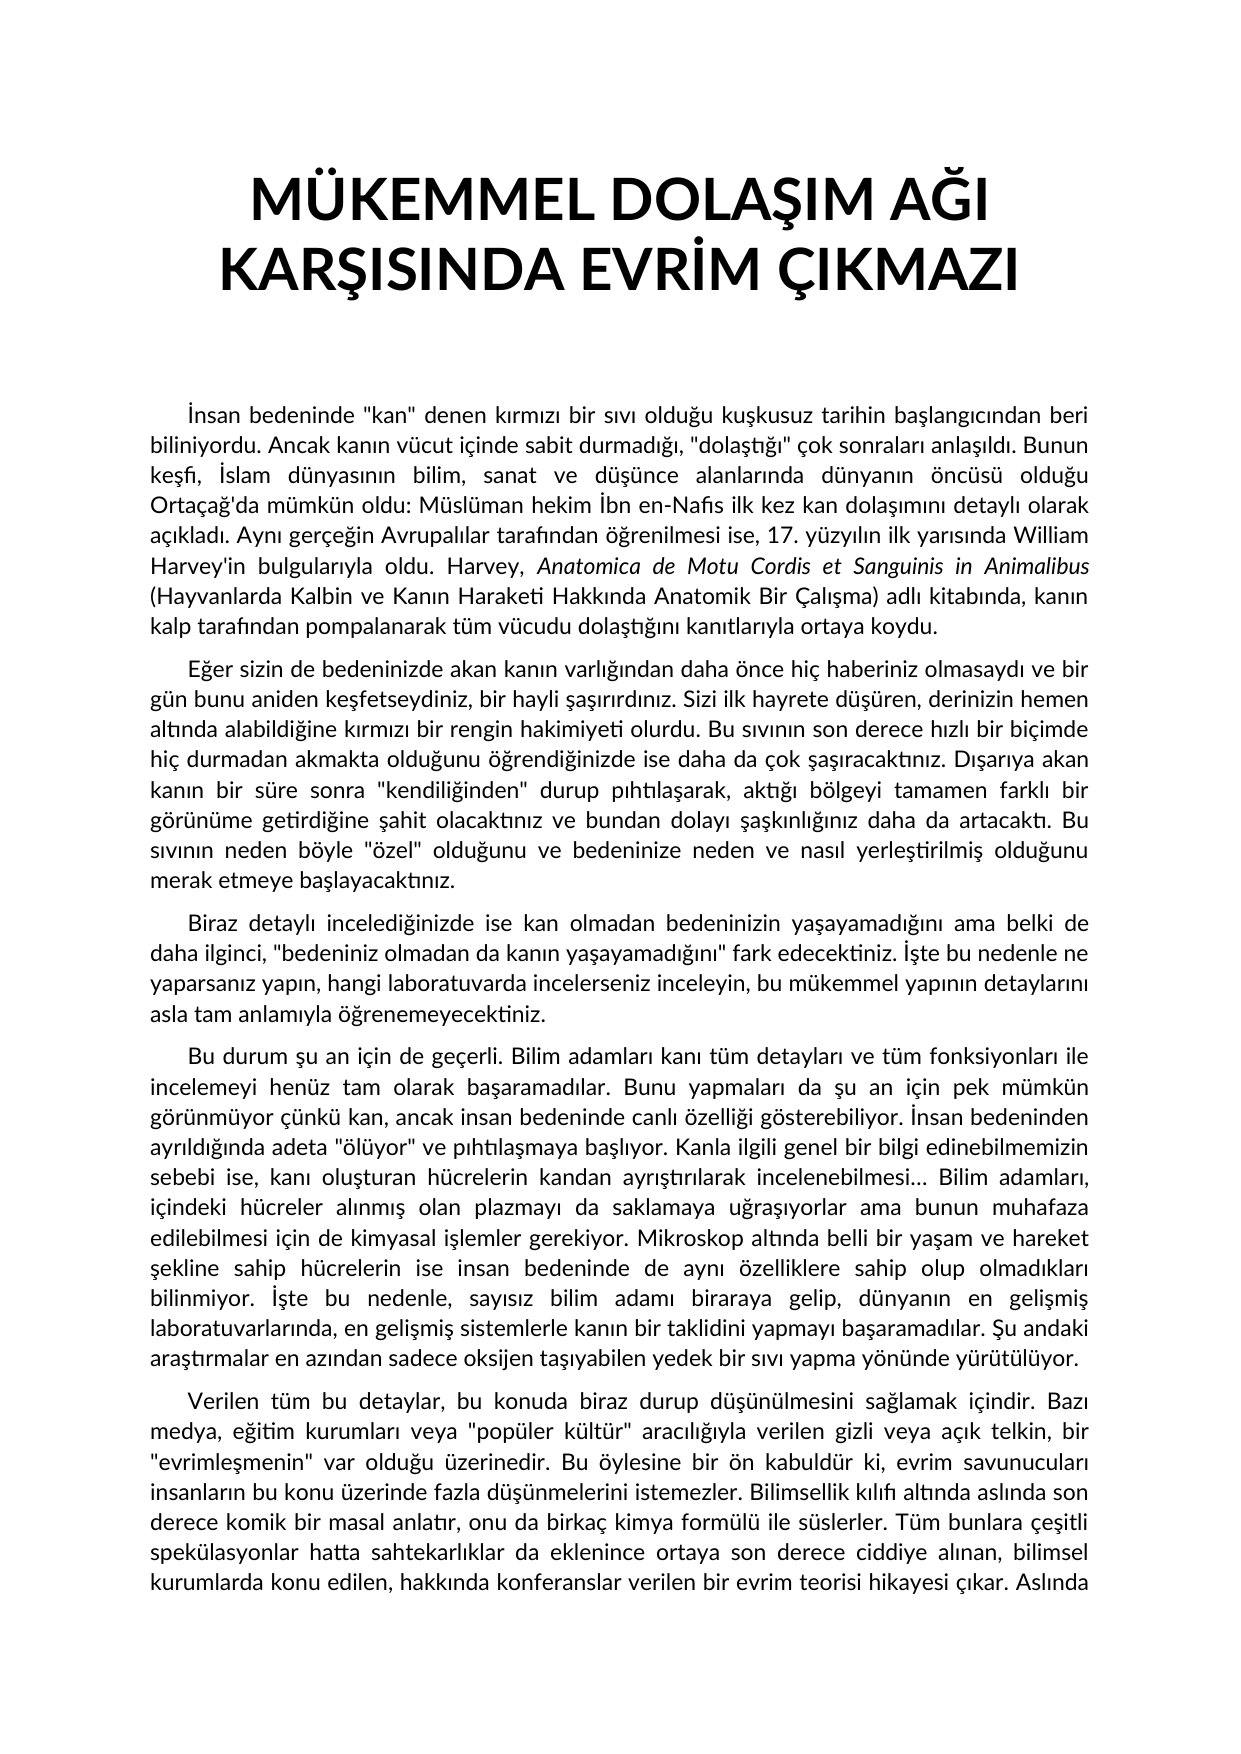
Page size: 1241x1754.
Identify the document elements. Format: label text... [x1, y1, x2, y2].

text Bu durum şu an için de geçerli. Bilim adamları kanı tüm detayları ve tüm fonksiyonları ile incelemeyi henüz tam olarak başaramadılar. Bunu yapmaları da şu an için pek mümkün görünmüyor çünkü kan, ancak insan bedeninde canlı özelliği gösterebiliyor. İnsan bedeninden ayrıldığında adeta "ölüyor" ve pıhtılaşmaya başlıyor. Kanla ilgili genel bir bilgi edinebilmemizin sebebi ise, kanı oluşturan hücrelerin kandan ayrıştırılarak incelenebilmesi… Bilim adamları, içindeki hücreler alınmış olan plazmayı da saklamaya uğraşıyorlar ama bunun muhafaza edilebilmesi için de kimyasal işlemler gerekiyor. Mikroskop altında belli bir yaşam ve hareket şekline sahip hücrelerin ise insan bedeninde de aynı özelliklere sahip olup olmadıkları bilinmiyor. İşte bu nedenle, sayısız bilim adamı biraraya gelip, dünyanın en gelişmiş laboratuvarlarında, en gelişmiş sistemlerle kanın bir taklidini yapmayı başaramadılar. Şu andaki araştırmalar en azından sadece oksijen taşıyabilen yedek bir sıvı yapma yönünde yürütülüyor. [150, 1042, 1090, 1372]
text İnsan bedeninde "kan" denen kırmızı bir sıvı olduğu kuşkusuz tarihin başlangıcından beri biliniyordu. Ancak kanın vücut içinde sabit durmadığı, "dolaştığı" çok sonraları anlaşıldı. Bunun keşfi, İslam dünyasının bilim, sanat ve düşünce alanlarında dünyanın öncüsü olduğu Ortaçağ'da mümkün oldu: Müslüman hekim İbn en-Nafis ilk kez kan dolaşımını detaylı olarak açıkladı. Aynı gerçeğin Avrupalılar tarafından öğrenilmesi ise, 17. yüzyılın ilk yarısında William Harvey'in bulgularıyla oldu. Harvey, Anatomica de Motu Cordis et Sanguinis in Animalibus (Hayvanlarda Kalbin ve Kanın Haraketi Hakkında Anatomik Bir Çalışma) adlı kitabında, kanın kalp tarafından pompalanarak tüm vücudu dolaştığını kanıtlarıyla ortaya koydu. [150, 400, 1090, 639]
text Biraz detaylı incelediğinizde ise kan olmadan bedeninizin yaşayamadığını ama belki de daha ilginci, "bedeniniz olmadan da kanın yaşayamadığını" fark edecektiniz. İşte bu nedenle ne yaparsanız yapın, hangi laboratuvarda incelerseniz inceleyin, bu mükemmel yapının detaylarını asla tam anlamıyla öğrenemeyecektiniz. [150, 909, 1090, 1027]
text Verilen tüm bu detaylar, bu konuda biraz durup düşünülmesini sağlamak içindir. Bazı medya, eğitim kurumları veya "popüler kültür" aracılığıyla verilen gizli veya açık telkin, bir "evrimleşmenin" var olduğu üzerinedir. Bu öylesine bir ön kabuldür ki, evrim savunucuları insanların bu konu üzerinde fazla düşünmelerini istemezler. Bilimsellik kılıfı altında aslında son derece komik bir masal anlatır, onu da birkaç kimya formülü ile süslerler. Tüm bunlara çeşitli spekülasyonlar hatta sahtekarlıklar da eklenince ortaya son derece ciddiye alınan, bilimsel kurumlarda konu edilen, hakkında konferanslar verilen bir evrim teorisi hikayesi çıkar. Aslında [150, 1387, 1090, 1596]
text Eğer sizin de bedeninizde akan kanın varlığından daha önce hiç haberiniz olmasaydı ve bir gün bunu aniden keşfetseydiniz, bir hayli şaşırırdınız. Sizi ilk hayrete düşüren, derinizin hemen altında alabildiğine kırmızı bir rengin hakimiyeti olurdu. Bu sıvının son derece hızlı bir biçimde hiç durmadan akmakta olduğunu öğrendiğinizde ise daha da çok şaşıracaktınız. Dışarıya akan kanın bir süre sonra "kendiliğinden" durup pıhtılaşarak, aktığı bölgeyi tamamen farklı bir görünüme getirdiğine şahit olacaktınız ve bundan dolayı şaşkınlığınız daha da artacaktı. Bu sıvının neden böyle "özel" olduğunu ve bedeninize neden ve nasıl yerleştirilmiş olduğunu merak etmeye başlayacaktınız. [150, 654, 1090, 893]
subtitle MÜKEMMEL DOLAŞIM AĞI KARŞISINDA EVRİM ÇIKMAZI [150, 162, 1090, 302]
